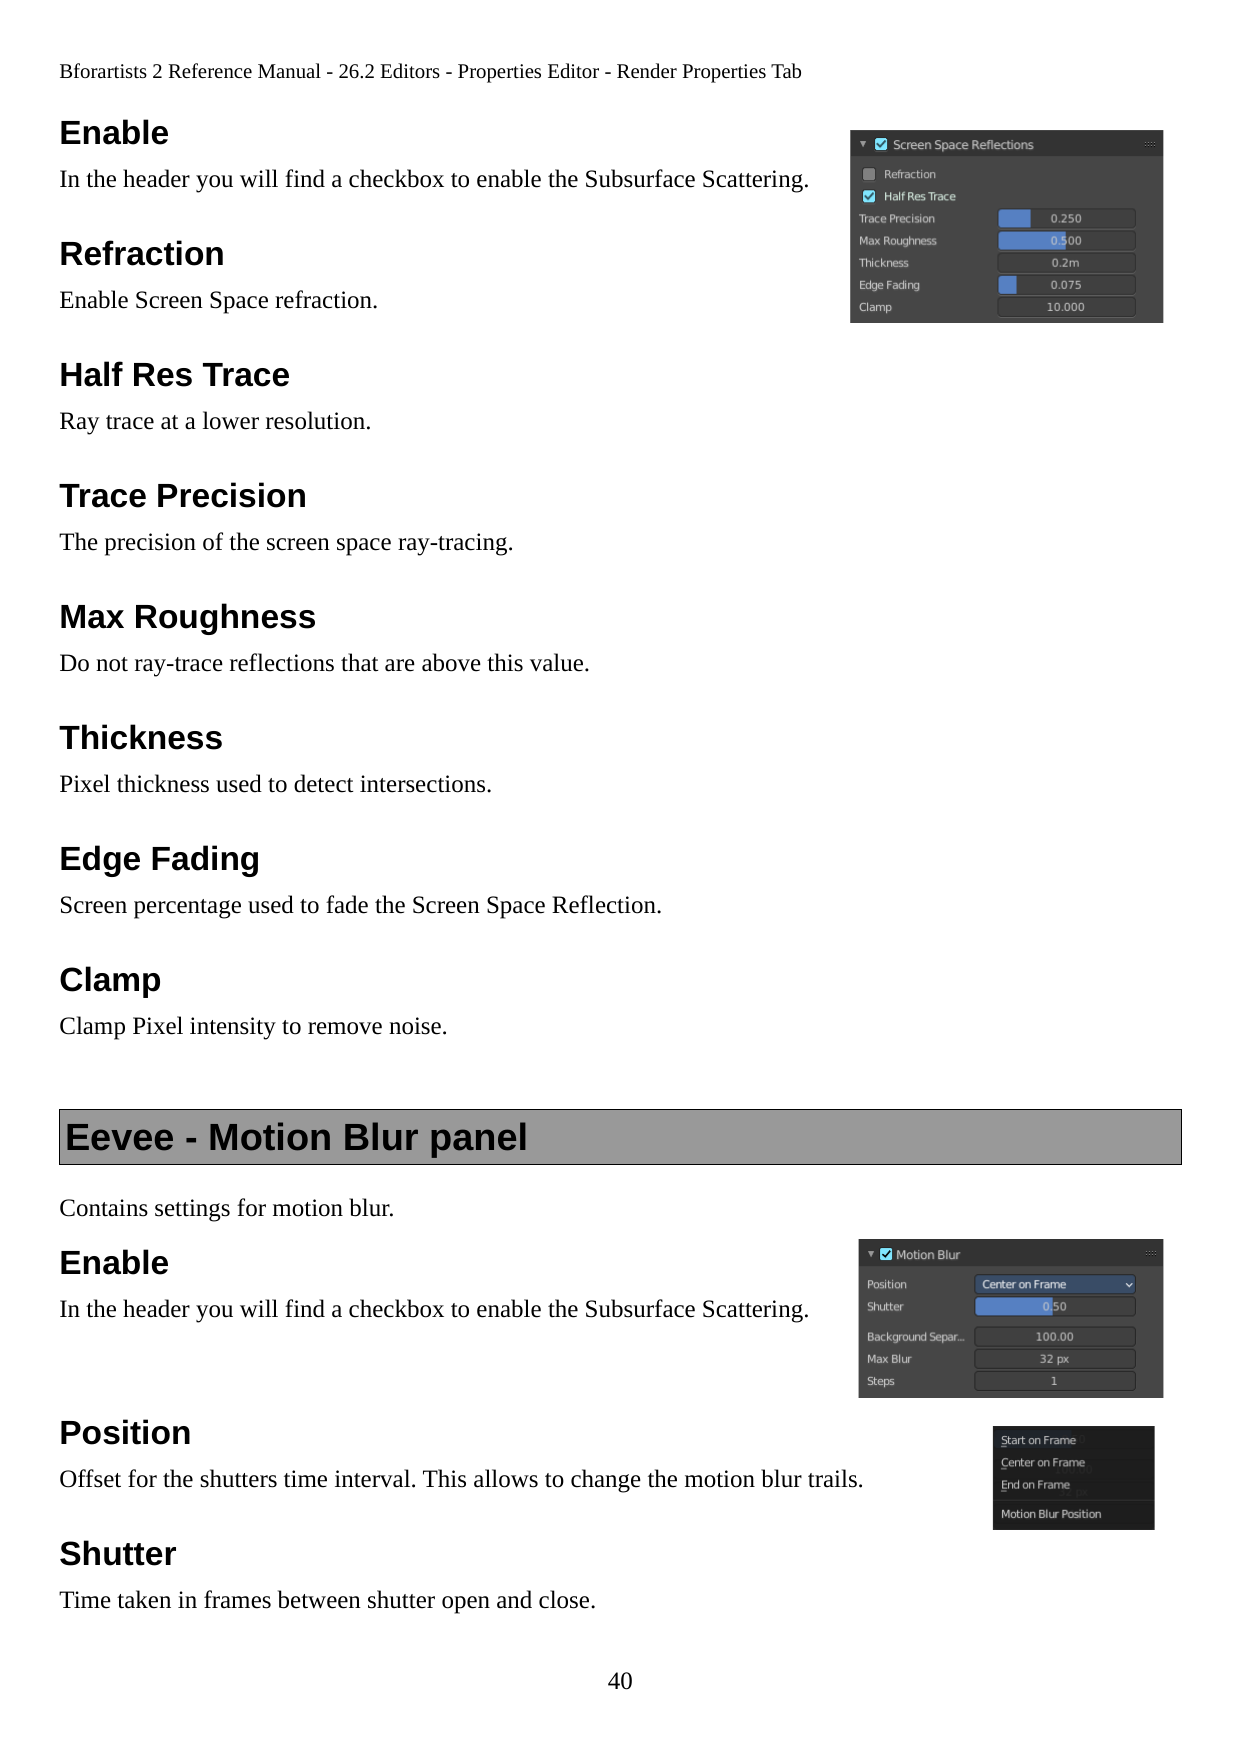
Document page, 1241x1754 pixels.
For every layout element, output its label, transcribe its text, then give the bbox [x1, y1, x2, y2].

text Time taken in frames between shutter open and close. [59, 1585, 1181, 1614]
picture [992, 1426, 1155, 1530]
text The precision of the screen space ray-tracing. [59, 527, 1181, 556]
subtitle [1164, 234, 1181, 272]
subtitle Refraction [59, 234, 850, 272]
subtitle Clamp [59, 960, 1181, 998]
text Clamp Pixel intensity to remove noise. [59, 1011, 1181, 1040]
text Enable Screen Space refraction. [59, 285, 850, 313]
text Ray trace at a lower resolution. [59, 406, 1181, 434]
subtitle Enable [59, 113, 1181, 151]
subtitle Enable [59, 1243, 858, 1281]
text Pixel thickness used to detect intersections. [59, 769, 1181, 798]
text Offset for the shutters time interval. This allows to change the motion blur trails. [59, 1464, 992, 1493]
picture [858, 1239, 1164, 1398]
text Screen percentage used to fade the Screen Space Reflection. [59, 890, 1181, 919]
text In the header you will find a checkbox to enable the Subsurface Scattering. [59, 1294, 858, 1323]
table_header Eevee - Motion Blur panel [60, 1110, 1181, 1164]
text In the header you will find a checkbox to enable the Subsurface Scattering. [59, 164, 850, 192]
subtitle Position [59, 1413, 1181, 1452]
text Do not ray-trace reflections that are above this value. [59, 648, 1181, 677]
subtitle Thickness [59, 718, 1181, 756]
text Contains settings for motion blur. [59, 1193, 1181, 1222]
picture [850, 130, 1164, 323]
subtitle Max Roughness [59, 597, 1181, 635]
subtitle Shutter [59, 1534, 1181, 1573]
subtitle Trace Precision [59, 476, 1181, 514]
subtitle [1164, 1243, 1181, 1281]
subtitle Half Res Trace [59, 355, 1181, 393]
subtitle Edge Fading [59, 839, 1181, 877]
